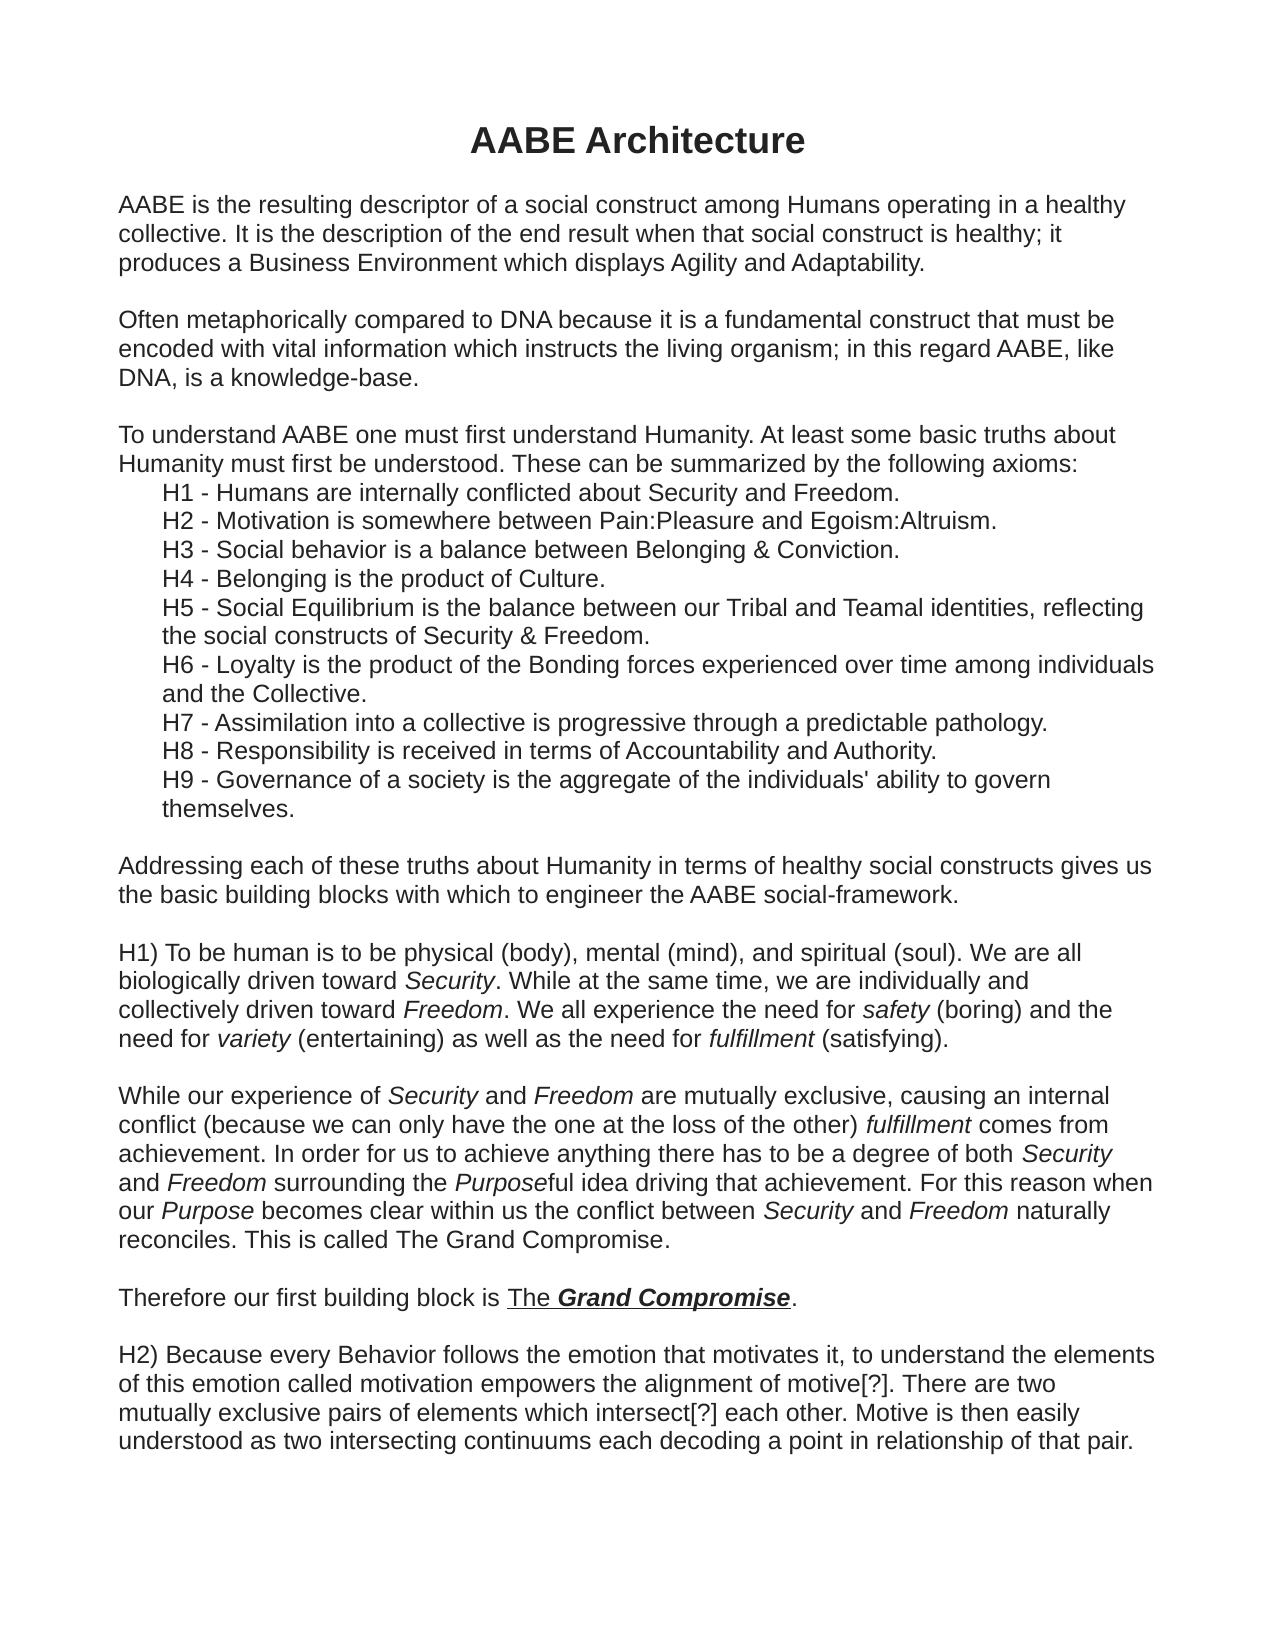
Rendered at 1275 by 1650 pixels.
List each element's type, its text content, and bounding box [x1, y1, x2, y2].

text H8 - Responsibility is received in terms of Accountability and Authority. [162, 736, 1157, 765]
text AABE is the resulting descriptor of a social construct among Humans operating in a healthy collective. It is the description of the end result when that social construct is healthy; it produces a Business Environment which displays Agility and Adaptability. [118, 190, 1157, 276]
text H2 - Motivation is somewhere between Pain:Pleasure and Egoism:Altruism. [162, 506, 1157, 535]
text H4 - Belonging is the product of Culture. [162, 564, 1157, 592]
text Often metaphorically compared to DNA because it is a fundamental construct that must be encoded with vital information which instructs the living organism; in this regard AABE, like DNA, is a knowledge-base. [118, 305, 1157, 391]
text To understand AABE one must first understand Humanity. At least some basic truths about Humanity must first be understood. These can be summarized by the following axioms: [118, 420, 1157, 477]
text H2) Because every Behavior follows the emotion that motivates it, to understand the elements of this emotion called motivation empowers the alignment of motive[?]. There are two mutually exclusive pairs of elements which intersect[?] each other. Motive is then easily understood as two intersecting continuums each decoding a point in relationship of that pair. [118, 1340, 1157, 1455]
text H1 - Humans are internally conflicted about Security and Freedom. [162, 477, 1157, 506]
text H1) To be human is to be physical (body), mental (mind), and spiritual (soul). We are all biologically driven toward Security. While at the same time, we are individually and collectively driven toward Freedom. We all experience the need for safety (boring) and the need for variety (entertaining) as well as the need for fulfillment (satisfying). [118, 937, 1157, 1052]
text Addressing each of these truths about Humanity in terms of healthy social constructs gives us the basic building blocks with which to engineer the AABE social-framework. [118, 851, 1157, 909]
text H9 - Governance of a society is the aggregate of the individuals' ability to govern themselves. [162, 765, 1157, 822]
text AABE Architecture [118, 118, 1157, 161]
text Therefore our first building block is The Grand Compromise. [118, 1282, 1157, 1311]
text H5 - Social Equilibrium is the balance between our Tribal and Teamal identities, reflecting the social constructs of Security & Freedom. [162, 592, 1157, 650]
text H7 - Assimilation into a collective is progressive through a predictable pathology. [162, 707, 1157, 736]
text While our experience of Security and Freedom are mutually exclusive, causing an internal conflict (because we can only have the one at the loss of the other) fulfillment comes from achievement. In order for us to achieve anything there has to be a degree of both Security and Freedom surrounding the Purposeful idea driving that achievement. For this reason when our Purpose becomes clear within us the conflict between Security and Freedom naturally reconciles. This is called The Grand Compromise. [118, 1081, 1157, 1254]
text H6 - Loyalty is the product of the Bonding forces experienced over time among individuals and the Collective. [162, 650, 1157, 707]
text H3 - Social behavior is a balance between Belonging & Conviction. [162, 535, 1157, 564]
